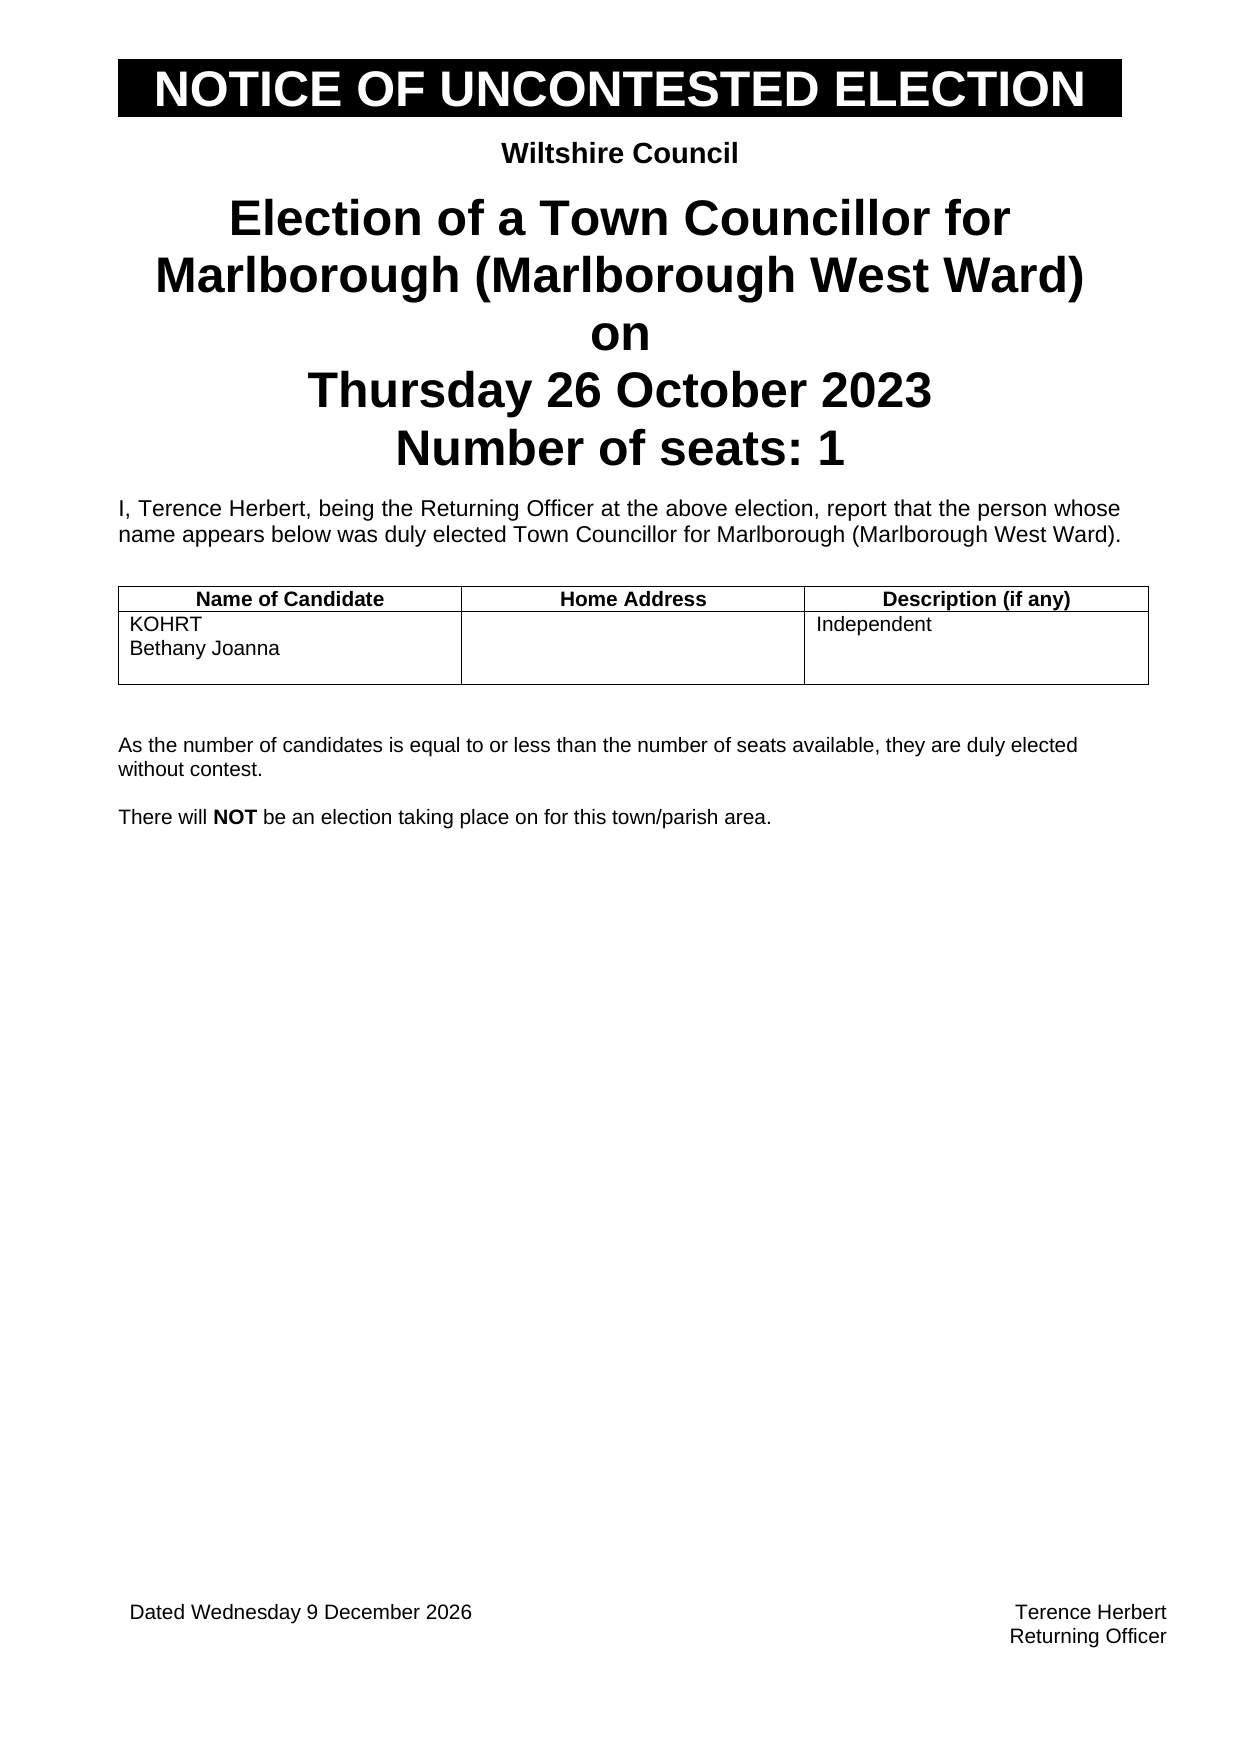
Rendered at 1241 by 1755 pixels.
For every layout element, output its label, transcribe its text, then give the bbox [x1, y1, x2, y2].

text Number of seats: 1 [118, 418, 1122, 476]
text Election of a Town Councillor for [118, 188, 1122, 246]
table_cell KOHRT Bethany Joanna [119, 612, 461, 684]
table_header Home Address [462, 587, 804, 611]
text Wiltshire Council [118, 136, 1122, 169]
text I, Terence Herbert, being the Returning Officer at the above election, report that the person whose name appears below was duly elected Town Councillor for Marlborough (Marlborough West Ward). [118, 495, 1122, 548]
table_cell [462, 612, 804, 684]
table_header Name of Candidate [119, 587, 461, 611]
text NOTICE OF UNCONTESTED ELECTION [118, 59, 1122, 117]
text There will NOT be an election taking place on for this town/parish area. [118, 805, 1122, 829]
text As the number of candidates is equal to or less than the number of seats available, they are duly elected without contest. [118, 733, 1122, 781]
text Thursday 26 October 2023 [118, 361, 1122, 418]
text on [118, 303, 1122, 361]
table_cell Independent [805, 612, 1148, 684]
table_header Description (if any) [805, 587, 1148, 611]
text Marlborough (Marlborough West Ward) [118, 246, 1122, 303]
